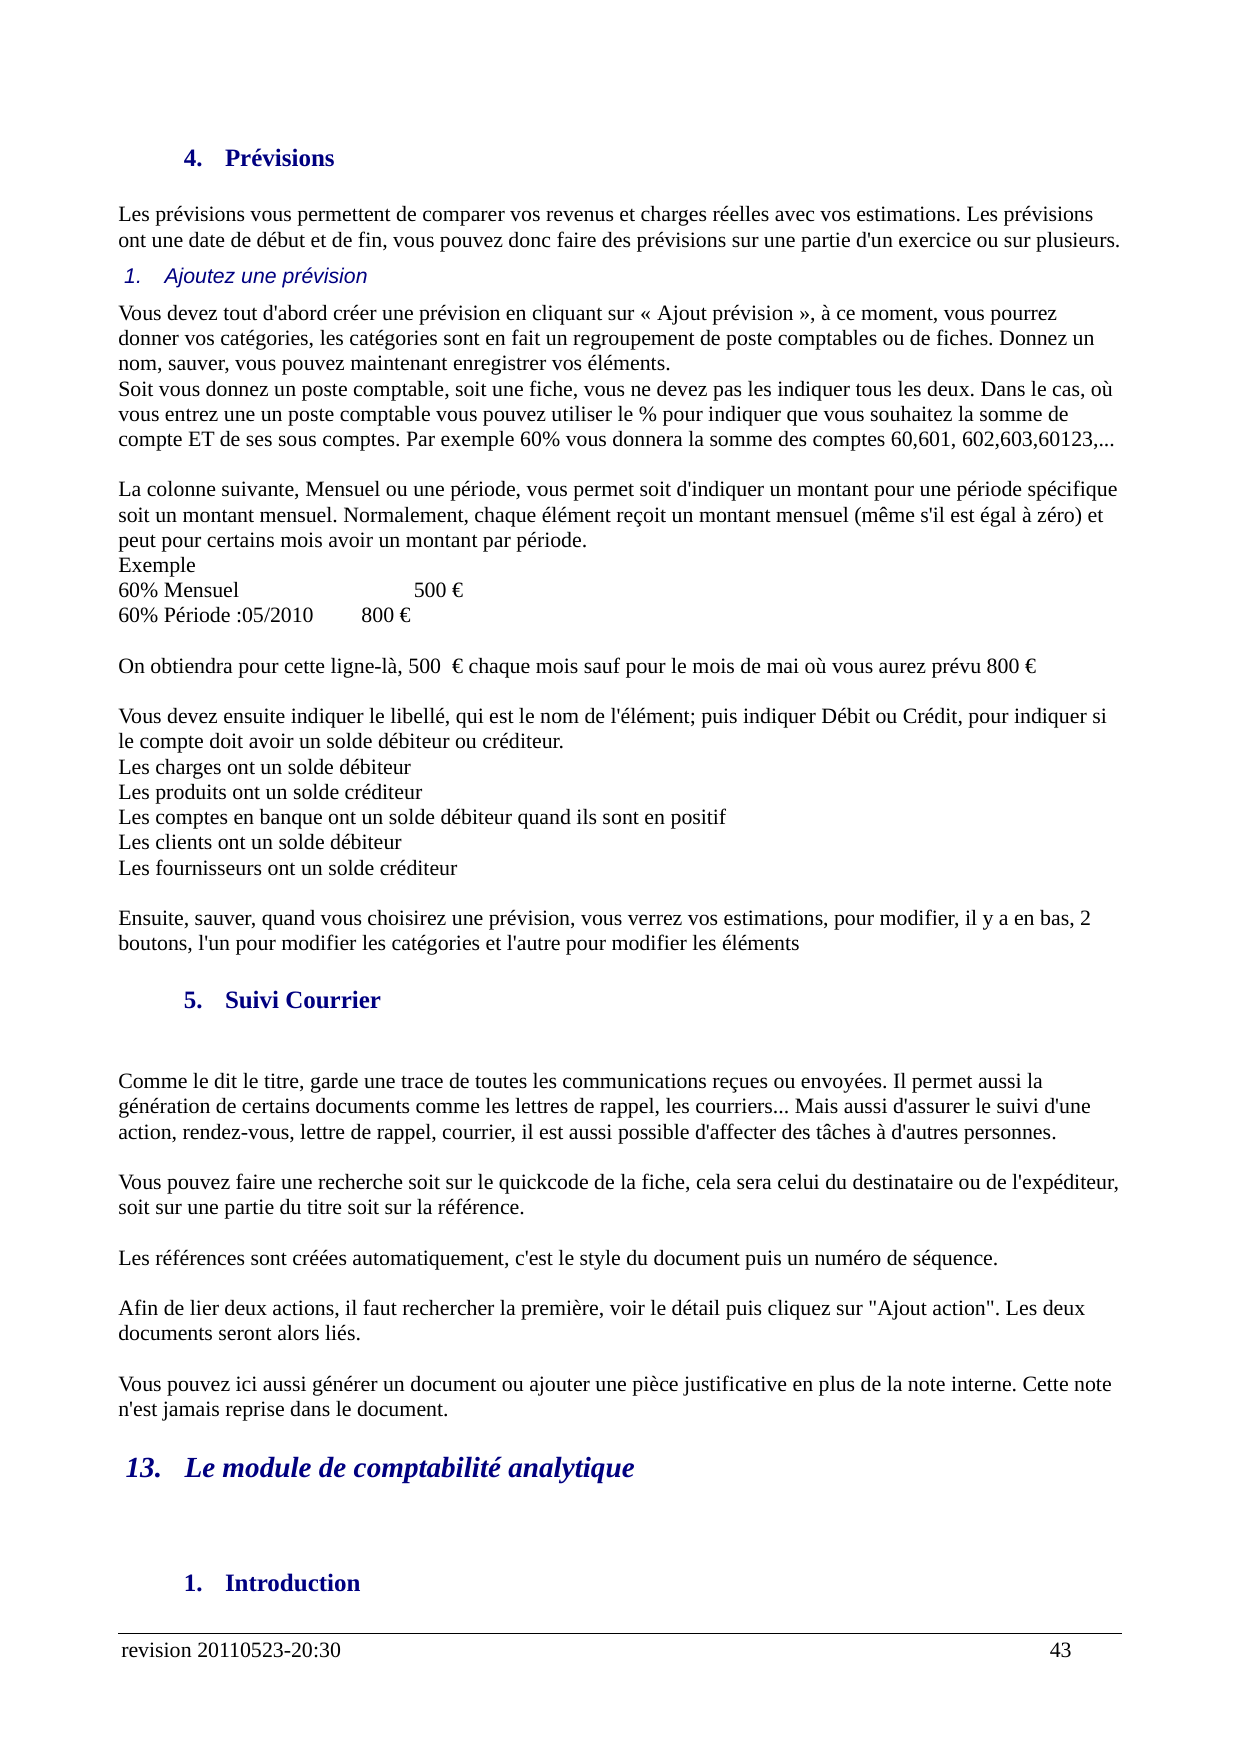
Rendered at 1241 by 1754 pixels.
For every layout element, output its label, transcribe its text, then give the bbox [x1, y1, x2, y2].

text Les fournisseurs ont un solde créditeur [118, 854, 1122, 880]
text Les clients ont un solde débiteur [118, 829, 1122, 854]
text 60% Mensuel 500 € [118, 577, 1122, 602]
subtitle Ajoutez une prévision [118, 264, 1122, 288]
subtitle Le module de comptabilité analytique [118, 1451, 1122, 1484]
subtitle Suivi Courrier [177, 985, 1122, 1013]
text 60% Période :05/2010 800 € [118, 602, 1122, 628]
text Les comptes en banque ont un solde débiteur quand ils sont en positif [118, 804, 1122, 829]
text Les références sont créées automatiquement, c'est le style du document puis un numéro de séquence. [118, 1245, 1122, 1270]
text Comme le dit le titre, garde une trace de toutes les communications reçues ou envoyées. Il permet aussi la génération de certains documents comme les lettres de rappel, les courriers... Mais aussi d'assurer le suivi d'une action, rendez-vous, lettre de rappel, courrier, il est aussi possible d'affecter des tâches à d'autres personnes. [118, 1068, 1122, 1144]
text Afin de lier deux actions, il faut rechercher la première, voir le détail puis cliquez sur "Ajout action". Les deux documents seront alors liés. [118, 1295, 1122, 1346]
text Vous devez ensuite indiquer le libellé, qui est le nom de l'élément; puis indiquer Débit ou Crédit, pour indiquer si le compte doit avoir un solde débiteur ou créditeur. [118, 703, 1122, 754]
text Les prévisions vous permettent de comparer vos revenus et charges réelles avec vos estimations. Les prévisions ont une date de début et de fin, vous pouvez donc faire des prévisions sur une partie d'un exercice ou sur plusieurs. [118, 201, 1122, 252]
subtitle Introduction [177, 1568, 1122, 1597]
text Vous pouvez faire une recherche soit sur le quickcode de la fiche, cela sera celui du destinataire ou de l'expéditeur, soit sur une partie du titre soit sur la référence. [118, 1169, 1122, 1219]
text La colonne suivante, Mensuel ou une période, vous permet soit d'indiquer un montant pour une période spécifique soit un montant mensuel. Normalement, chaque élément reçoit un montant mensuel (même s'il est égal à zéro) et peut pour certains mois avoir un montant par période. [118, 476, 1122, 552]
subtitle Prévisions [177, 143, 1122, 172]
text Soit vous donnez un poste comptable, soit une fiche, vous ne devez pas les indiquer tous les deux. Dans le cas, où vous entrez une un poste comptable vous pouvez utiliser le % pour indiquer que vous souhaitez la somme de compte ET de ses sous comptes. Par exemple 60% vous donnera la somme des comptes 60,601, 602,603,60123,... [118, 376, 1122, 451]
text Vous devez tout d'abord créer une prévision en cliquant sur « Ajout prévision », à ce moment, vous pourrez donner vos catégories, les catégories sont en fait un regroupement de poste comptables ou de fiches. Donnez un nom, sauver, vous pouvez maintenant enregistrer vos éléments. [118, 300, 1122, 376]
text Ensuite, sauver, quand vous choisirez une prévision, vous verrez vos estimations, pour modifier, il y a en bas, 2 boutons, l'un pour modifier les catégories et l'autre pour modifier les éléments [118, 905, 1122, 955]
text Vous pouvez ici aussi générer un document ou ajouter une pièce justificative en plus de la note interne. Cette note n'est jamais reprise dans le document. [118, 1371, 1122, 1421]
text Exemple [118, 552, 1122, 577]
text Les produits ont un solde créditeur [118, 779, 1122, 804]
text Les charges ont un solde débiteur [118, 754, 1122, 779]
text On obtiendra pour cette ligne-là, 500 € chaque mois sauf pour le mois de mai où vous aurez prévu 800 € [118, 653, 1122, 678]
